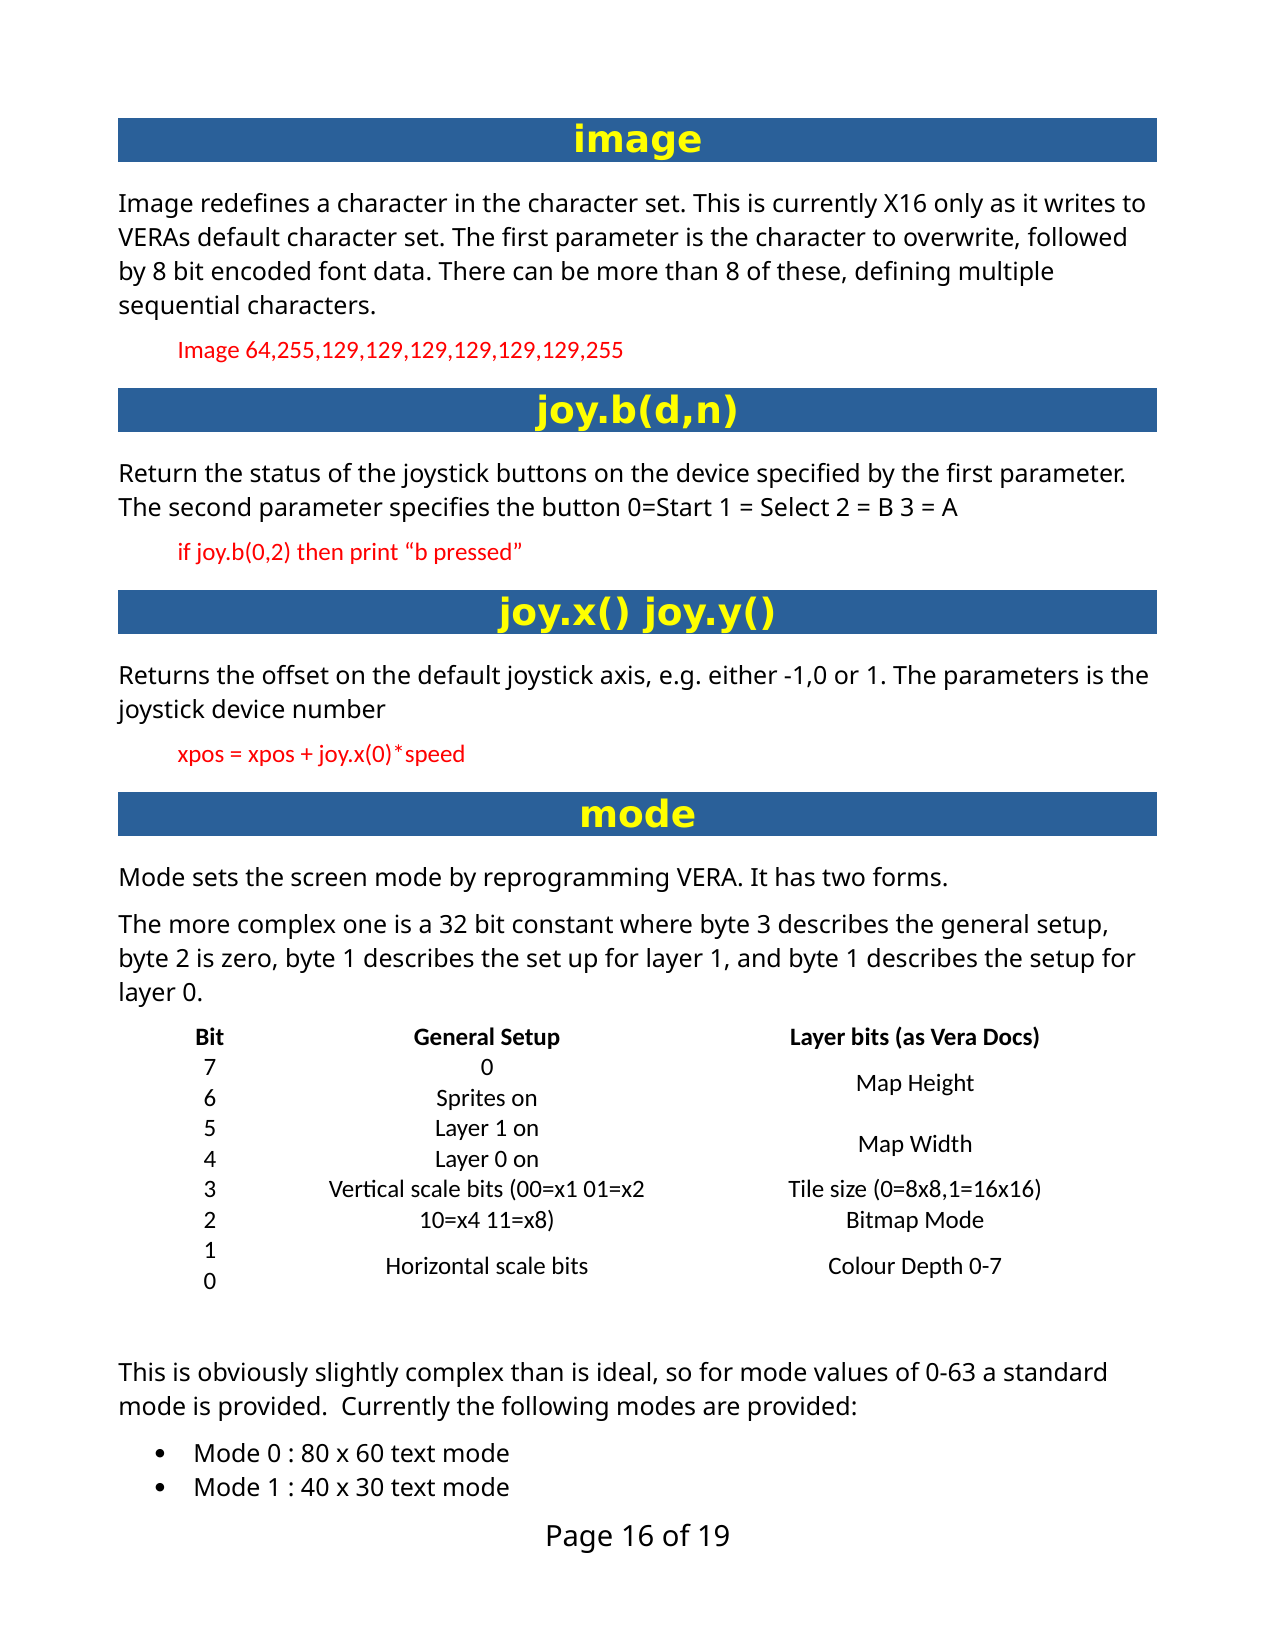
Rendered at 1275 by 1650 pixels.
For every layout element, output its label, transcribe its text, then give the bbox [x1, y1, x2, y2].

table_cell 5 [118, 1113, 301, 1143]
text This is obviously slightly complex than is ideal, so for mode values of 0-63 a standard mode is provided. Currently the following modes are provided: [118, 1355, 1157, 1423]
table_cell 7 [118, 1052, 301, 1082]
table_cell Sprites on [301, 1082, 673, 1113]
text The more complex one is a 32 bit constant where byte 3 describes the general setup, byte 2 is zero, byte 1 describes the set up for layer 1, and byte 1 describes the setup for layer 0. [118, 906, 1157, 1008]
text Image redefines a character in the character set. This is currently X16 only as it writes to VERAs default character set. The first parameter is the character to overwrite, followed by 8 bit encoded font data. There can be more than 8 of these, defining multiple sequential characters. [118, 185, 1157, 322]
table_cell Colour Depth 0-7 [673, 1235, 1157, 1296]
table_cell 1 [118, 1235, 301, 1265]
table_cell Vertical scale bits (00=x1 01=x2 10=x4 11=x8) [301, 1174, 673, 1235]
table_cell Map Height [673, 1052, 1157, 1113]
table_cell 4 [118, 1143, 301, 1174]
table_header Layer bits (as Vera Docs) [673, 1021, 1157, 1052]
text Image 64,255,129,129,129,129,129,129,255 [177, 334, 1157, 365]
table_cell 0 [118, 1265, 301, 1296]
list Mode 0 : 80 x 60 text mode [156, 1435, 1157, 1469]
table_cell Layer 1 on [301, 1113, 673, 1143]
table_header General Setup [301, 1021, 673, 1052]
table_cell 6 [118, 1082, 301, 1113]
subtitle image [118, 118, 1157, 162]
subtitle joy.x() joy.y() [118, 590, 1157, 634]
list Mode 1 : 40 x 30 text mode [156, 1469, 1157, 1503]
table_cell 3 [118, 1174, 301, 1204]
subtitle mode [118, 792, 1157, 836]
text Returns the offset on the default joystick axis, e.g. either -1,0 or 1. The parameters is the joystick device number [118, 658, 1157, 726]
table_cell 0 [301, 1052, 673, 1082]
text Return the status of the joystick buttons on the device specified by the first parameter. The second parameter specifies the button 0=Start 1 = Select 2 = B 3 = A [118, 456, 1157, 524]
table_cell Map Width [673, 1113, 1157, 1174]
table_cell Layer 0 on [301, 1143, 673, 1174]
text Mode sets the screen mode by reprogramming VERA. It has two forms. [118, 860, 1157, 894]
table_cell Bitmap Mode [673, 1204, 1157, 1235]
subtitle joy.b(d,n) [118, 388, 1157, 432]
table_header Bit [118, 1021, 301, 1052]
text if joy.b(0,2) then print “b pressed” [177, 536, 1157, 567]
text xpos = xpos + joy.x(0)*speed [177, 738, 1157, 769]
table_cell Horizontal scale bits [301, 1235, 673, 1296]
table_cell Tile size (0=8x8,1=16x16) [673, 1174, 1157, 1204]
table_cell 2 [118, 1204, 301, 1235]
